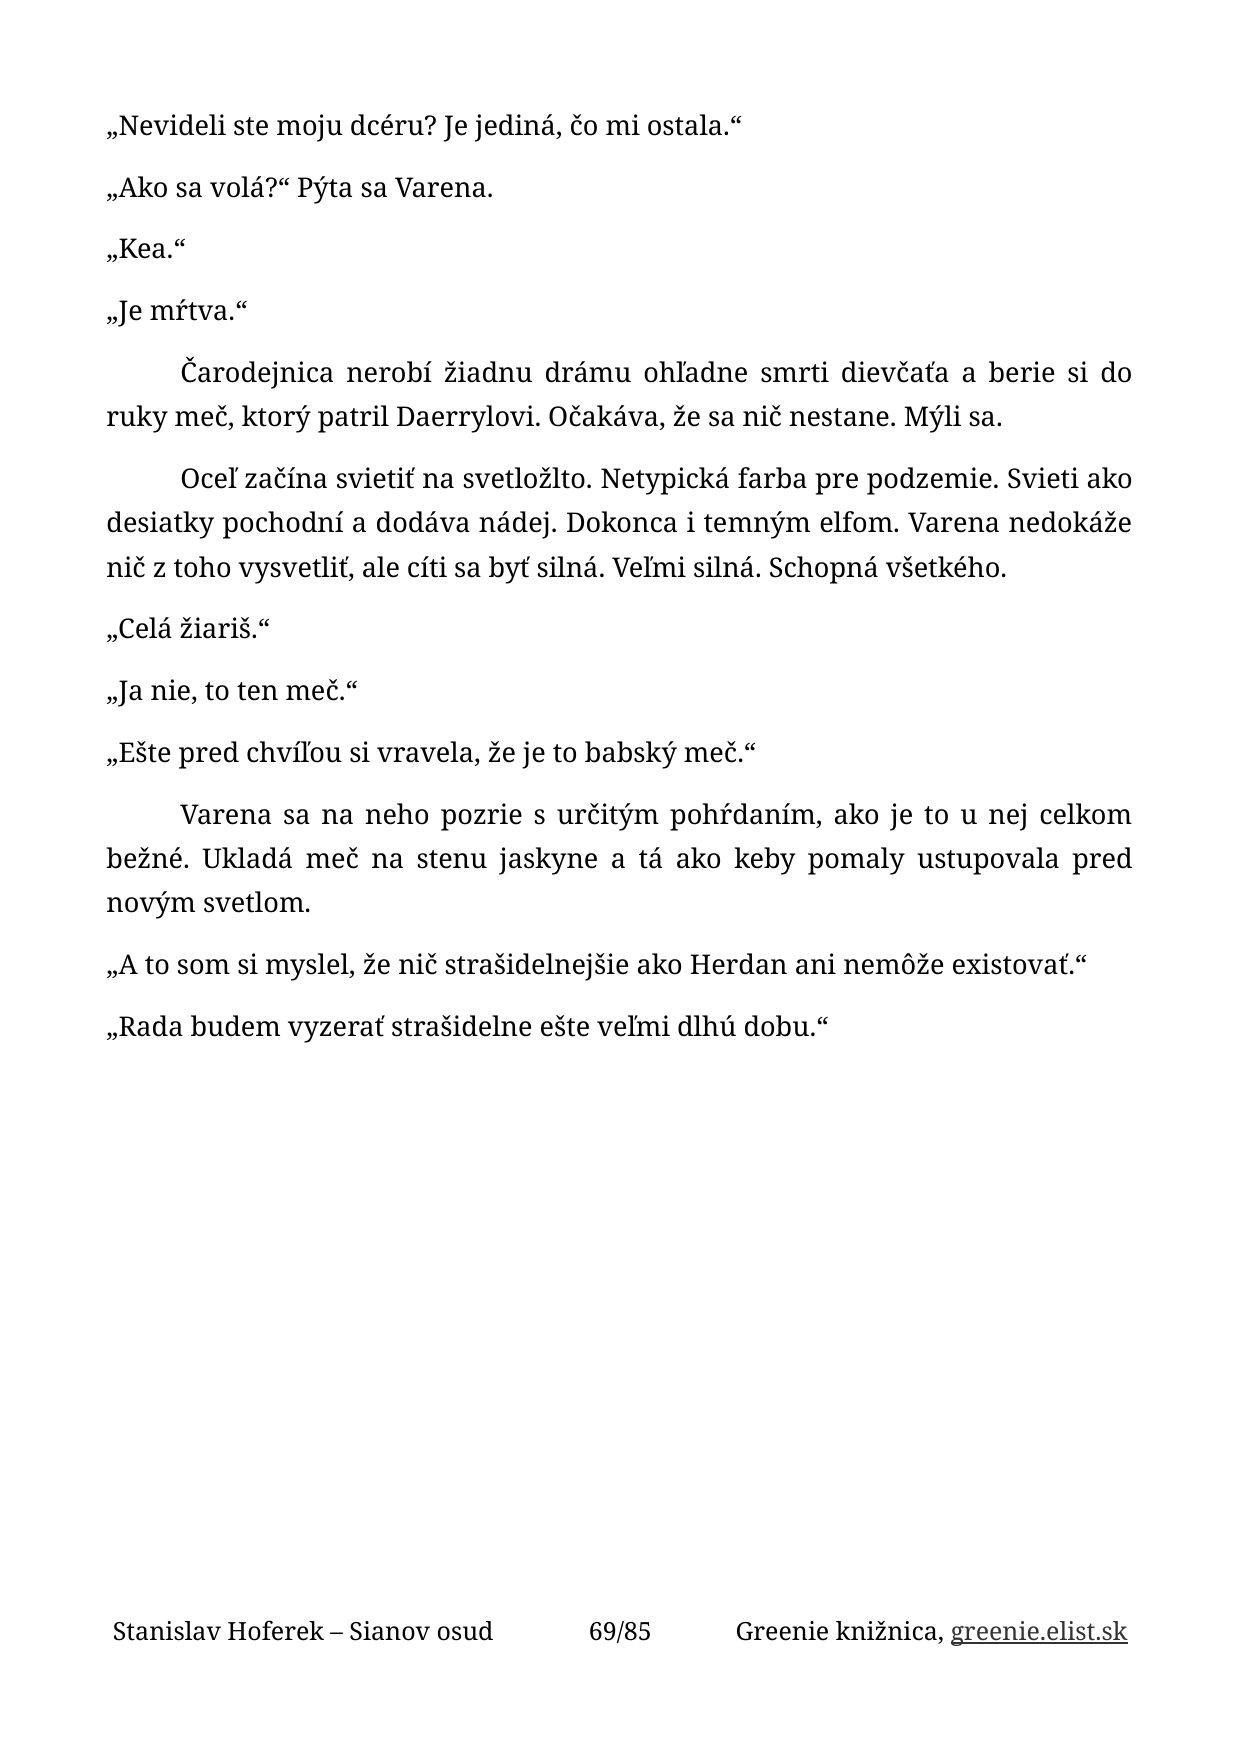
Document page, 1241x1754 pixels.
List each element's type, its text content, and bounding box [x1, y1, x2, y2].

text „Celá žiariš.“ [106, 610, 1134, 647]
text „Rada budem vyzerať strašidelne ešte veľmi dlhú dobu.“ [106, 1008, 1134, 1044]
text „Nevideli ste moju dcéru? Je jediná, čo mi ostala.“ [106, 106, 1134, 143]
text „Ja nie, to ten meč.“ [106, 672, 1134, 709]
text „A to som si myslel, že nič strašidelnejšie ako Herdan ani nemôže existovať.“ [106, 946, 1134, 983]
text „Ako sa volá?“ Pýta sa Varena. [106, 168, 1134, 205]
text Varena sa na neho pozrie s určitým pohŕdaním, ako je to u nej celkom bežné. Ukladá meč na stenu jaskyne a tá ako keby pomaly ustupovala pred novým svetlom. [106, 796, 1134, 921]
text „Je mŕtva.“ [106, 292, 1134, 329]
text Oceľ začína svietiť na svetložlto. Netypická farba pre podzemie. Svieti ako desiatky pochodní a dodáva nádej. Dokonca i temným elfom. Varena nedokáže nič z toho vysvetliť, ale cíti sa byť silná. Veľmi silná. Schopná všetkého. [106, 460, 1134, 585]
text Čarodejnica nerobí žiadnu drámu ohľadne smrti dievčaťa a berie si do ruky meč, ktorý patril Daerrylovi. Očakáva, že sa nič nestane. Mýli sa. [106, 354, 1134, 435]
text „Ešte pred chvíľou si vravela, že je to babský meč.“ [106, 734, 1134, 771]
text „Kea.“ [106, 230, 1134, 267]
